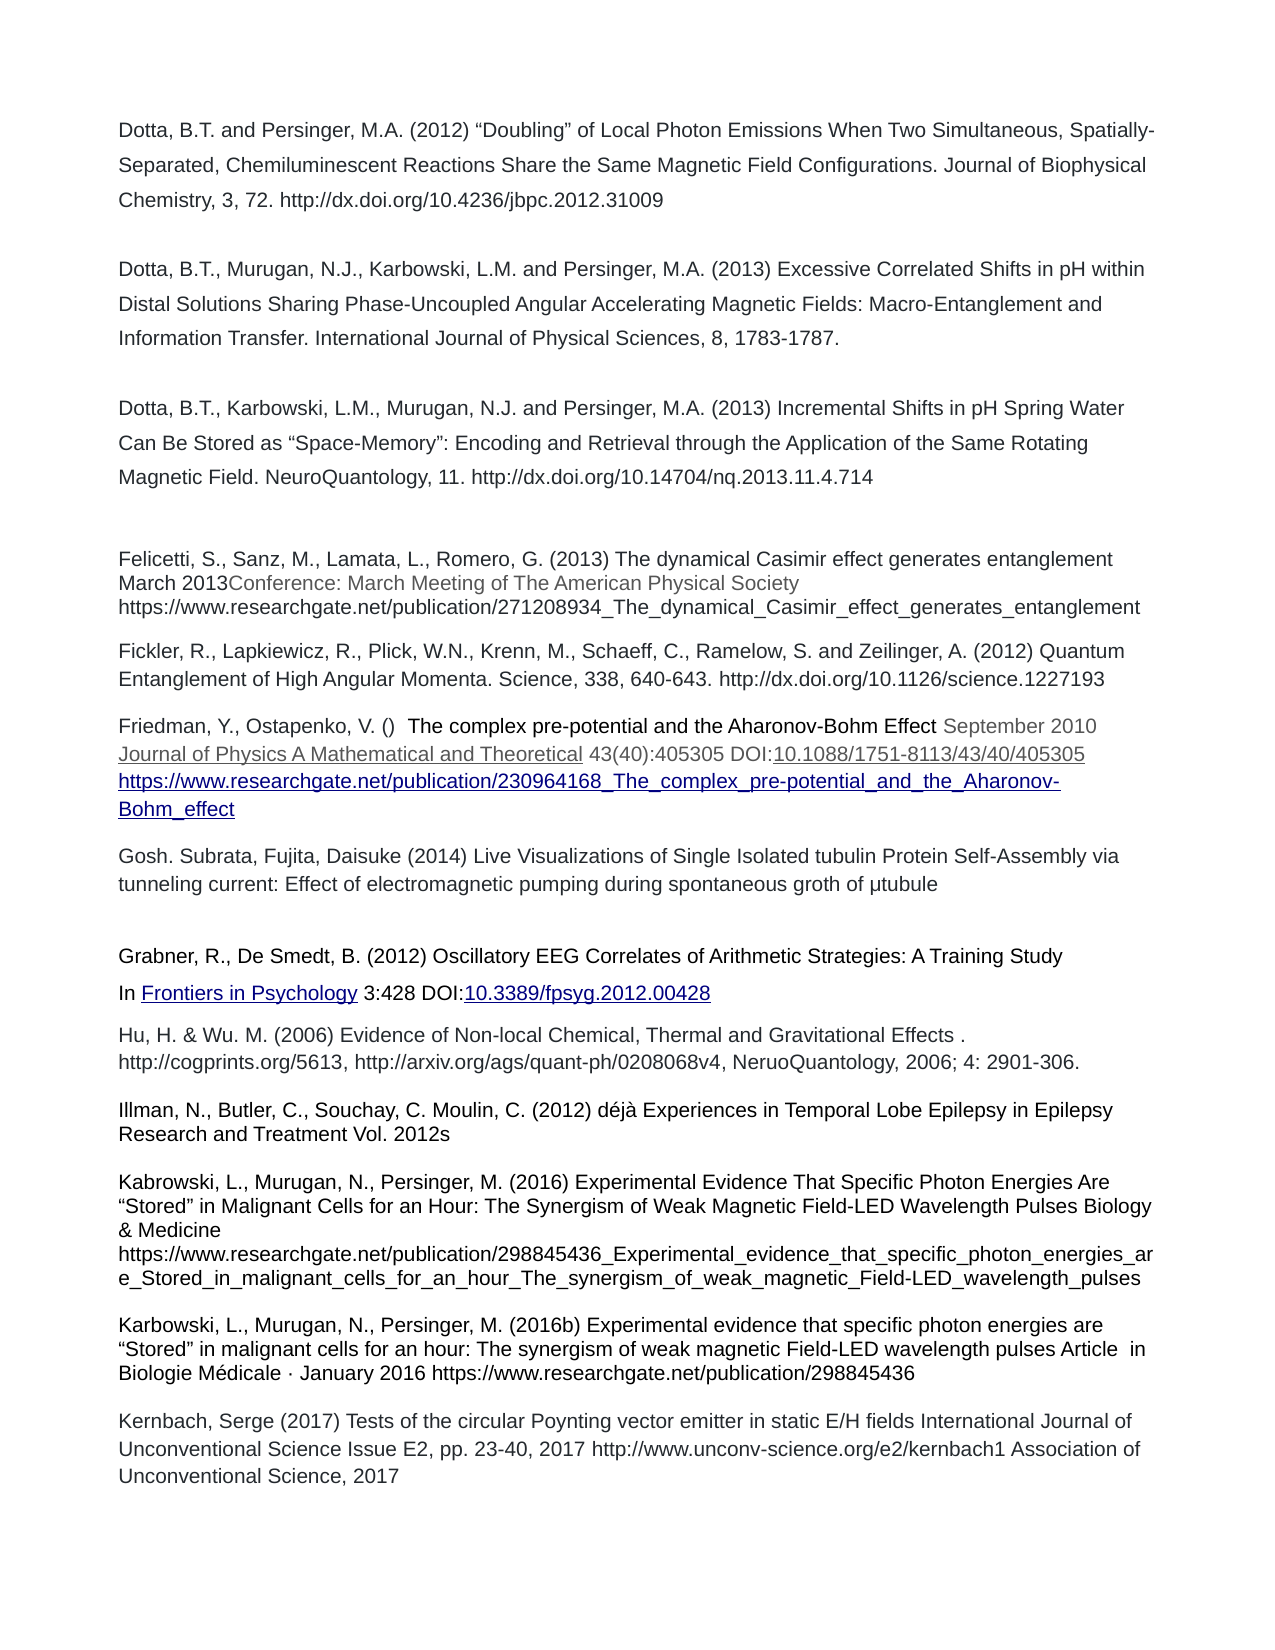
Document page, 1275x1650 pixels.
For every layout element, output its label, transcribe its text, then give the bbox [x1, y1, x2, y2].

list In Frontiers in Psychology 3:428 DOI:10.3389/fpsyg.2012.00428 [118, 981, 1157, 1004]
subtitle Felicetti, S., Sanz, M., Lamata, L., Romero, G. (2013) The dynamical Casimir effect generates entanglement March 2013Conference: March Meeting of The American Physical Society https://www.researchgate.net/publication/271208934_The_dynamical_Casimir_effect_generates_entanglement [118, 547, 1157, 619]
text Dotta, B.T., Murugan, N.J., Karbowski, L.M. and Persinger, M.A. (2013) Excessive Correlated Shifts in pH within Distal Solutions Sharing Phase-Uncoupled Angular Accelerating Magnetic Fields: Macro-Entanglement and Information Transfer. International Journal of Physical Sciences, 8, 1783-1787. [118, 257, 1157, 350]
subtitle Grabner, R., De Smedt, B. (2012) Oscillatory EEG Correlates of Arithmetic Strategies: A Training Study [118, 944, 1157, 968]
text Gosh. Subrata, Fujita, Daisuke (2014) Live Visualizations of Single Isolated tubulin Protein Self-Assembly via tunneling current: Effect of electromagnetic pumping during spontaneous groth of μtubule [118, 844, 1157, 896]
text Dotta, B.T. and Persinger, M.A. (2012) “Doubling” of Local Photon Emissions When Two Simultaneous, Spatially- Separated, Chemiluminescent Reactions Share the Same Magnetic Field Configurations. Journal of Biophysical Chemistry, 3, 72. http://dx.doi.org/10.4236/jbpc.2012.31009 [118, 118, 1157, 211]
text Friedman, Y., Ostapenko, V. () The complex pre-potential and the Aharonov-Bohm Effect September 2010 Journal of Physics A Mathematical and Theoretical 43(40):405305 DOI:10.1088/1751-8113/43/40/405305 https://www.researchgate.net/publication/230964168_The_complex_pre-potential_and_the_Aharonov-Bohm_effect [118, 714, 1157, 821]
text Illman, N., Butler, C., Souchay, C. Moulin, C. (2012) déjà Experiences in Temporal Lobe Epilepsy in Epilepsy Research and Treatment Vol. 2012s [118, 1098, 1157, 1146]
text Hu, H. & Wu. M. (2006) Evidence of Non-local Chemical, Thermal and Gravitational Effects . http://cogprints.org/5613, http://arxiv.org/ags/quant-ph/0208068v4, NeruoQuantology, 2006; 4: 2901-306. [118, 1023, 1157, 1074]
text Kernbach, Serge (2017) Tests of the circular Poynting vector emitter in static E/H fields International Journal of Unconventional Science Issue E2, pp. 23-40, 2017 http://www.unconv-science.org/e2/kernbach1 Association of Unconventional Science, 2017 [118, 1409, 1157, 1488]
text Karbowski, L., Murugan, N., Persinger, M. (2016b) Experimental evidence that specific photon energies are “Stored” in malignant cells for an hour: The synergism of weak magnetic Field-LED wavelength pulses Article in Biologie Médicale · January 2016 https://www.researchgate.net/publication/298845436 [118, 1313, 1157, 1385]
text Dotta, B.T., Karbowski, L.M., Murugan, N.J. and Persinger, M.A. (2013) Incremental Shifts in pH Spring Water Can Be Stored as “Space-Memory”: Encoding and Retrieval through the Application of the Same Rotating Magnetic Field. NeuroQuantology, 11. http://dx.doi.org/10.14704/nq.2013.11.4.714 [118, 396, 1157, 489]
text Kabrowski, L., Murugan, N., Persinger, M. (2016) Experimental Evidence That Specific Photon Energies Are “Stored” in Malignant Cells for an Hour: The Synergism of Weak Magnetic Field-LED Wavelength Pulses Biology & Medicine https://www.researchgate.net/publication/298845436_Experimental_evidence_that_specific_photon_energies_are_Stored_in_malignant_cells_for_an_hour_The_synergism_of_weak_magnetic_Field-LED_wavelength_pulses [118, 1169, 1157, 1289]
text Fickler, R., Lapkiewicz, R., Plick, W.N., Krenn, M., Schaeff, C., Ramelow, S. and Zeilinger, A. (2012) Quantum Entanglement of High Angular Momenta. Science, 338, 640-643. http://dx.doi.org/10.1126/science.1227193 [118, 639, 1157, 691]
